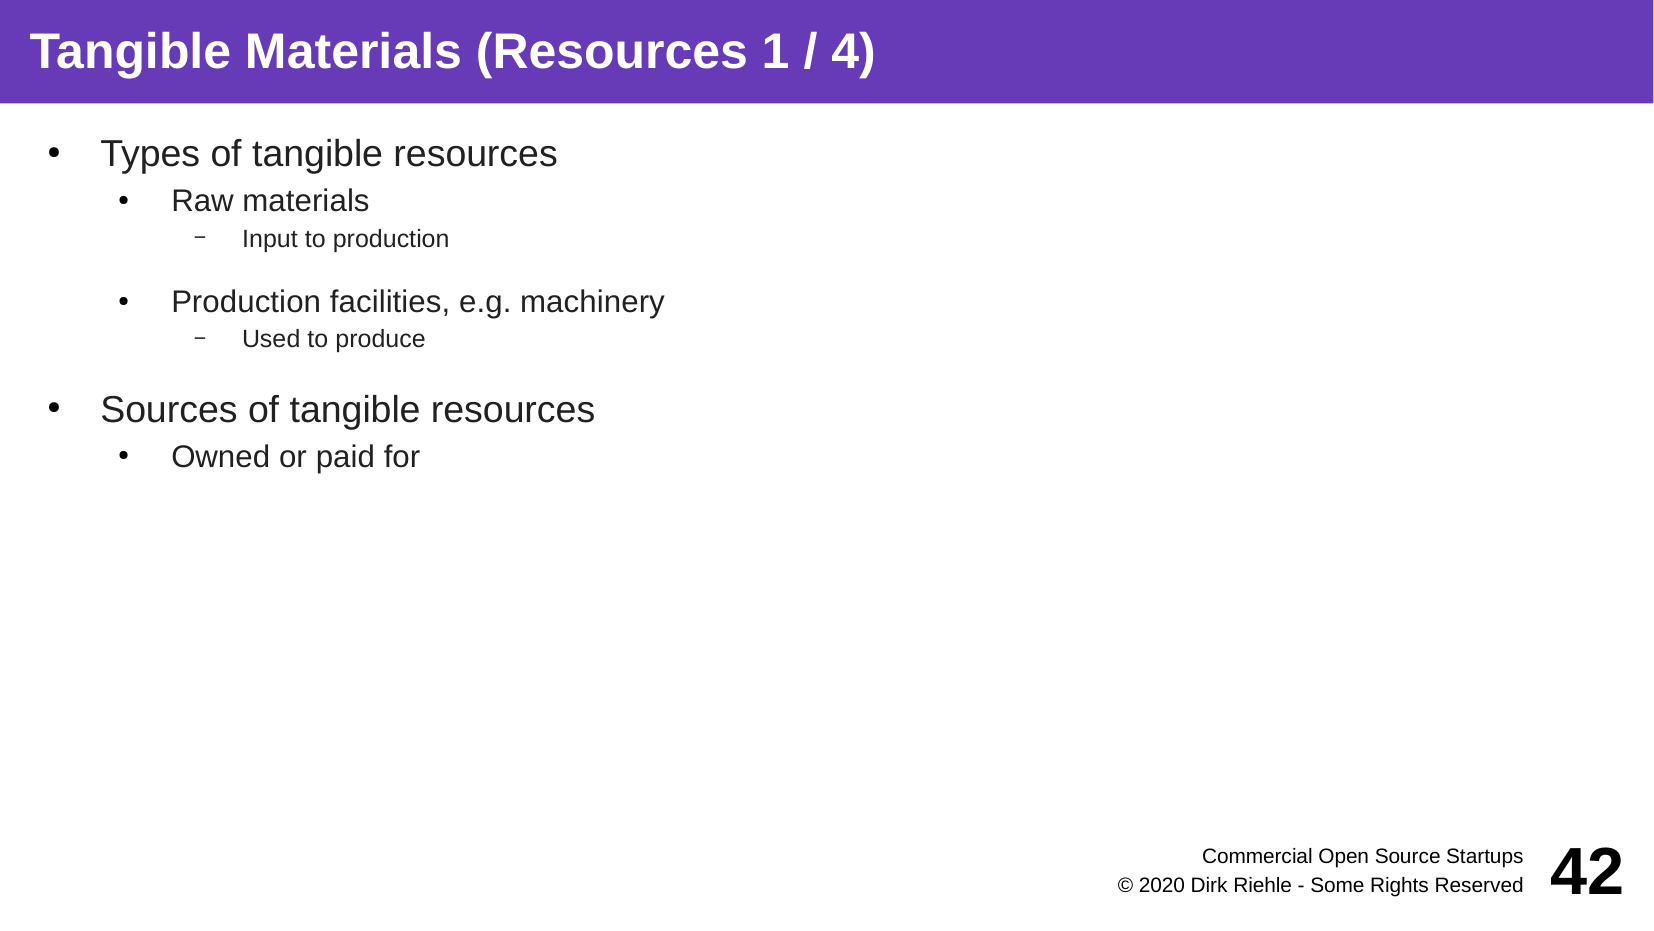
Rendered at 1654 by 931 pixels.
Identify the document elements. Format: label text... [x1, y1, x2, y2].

title Tangible Materials (Resources 1 / 4) [0, 0, 1654, 104]
list Types of tangible resources Raw materials Input to production Production facilities, e.g. machinery Used to produce Sources of tangible resources Owned or paid for [29, 132, 1625, 813]
